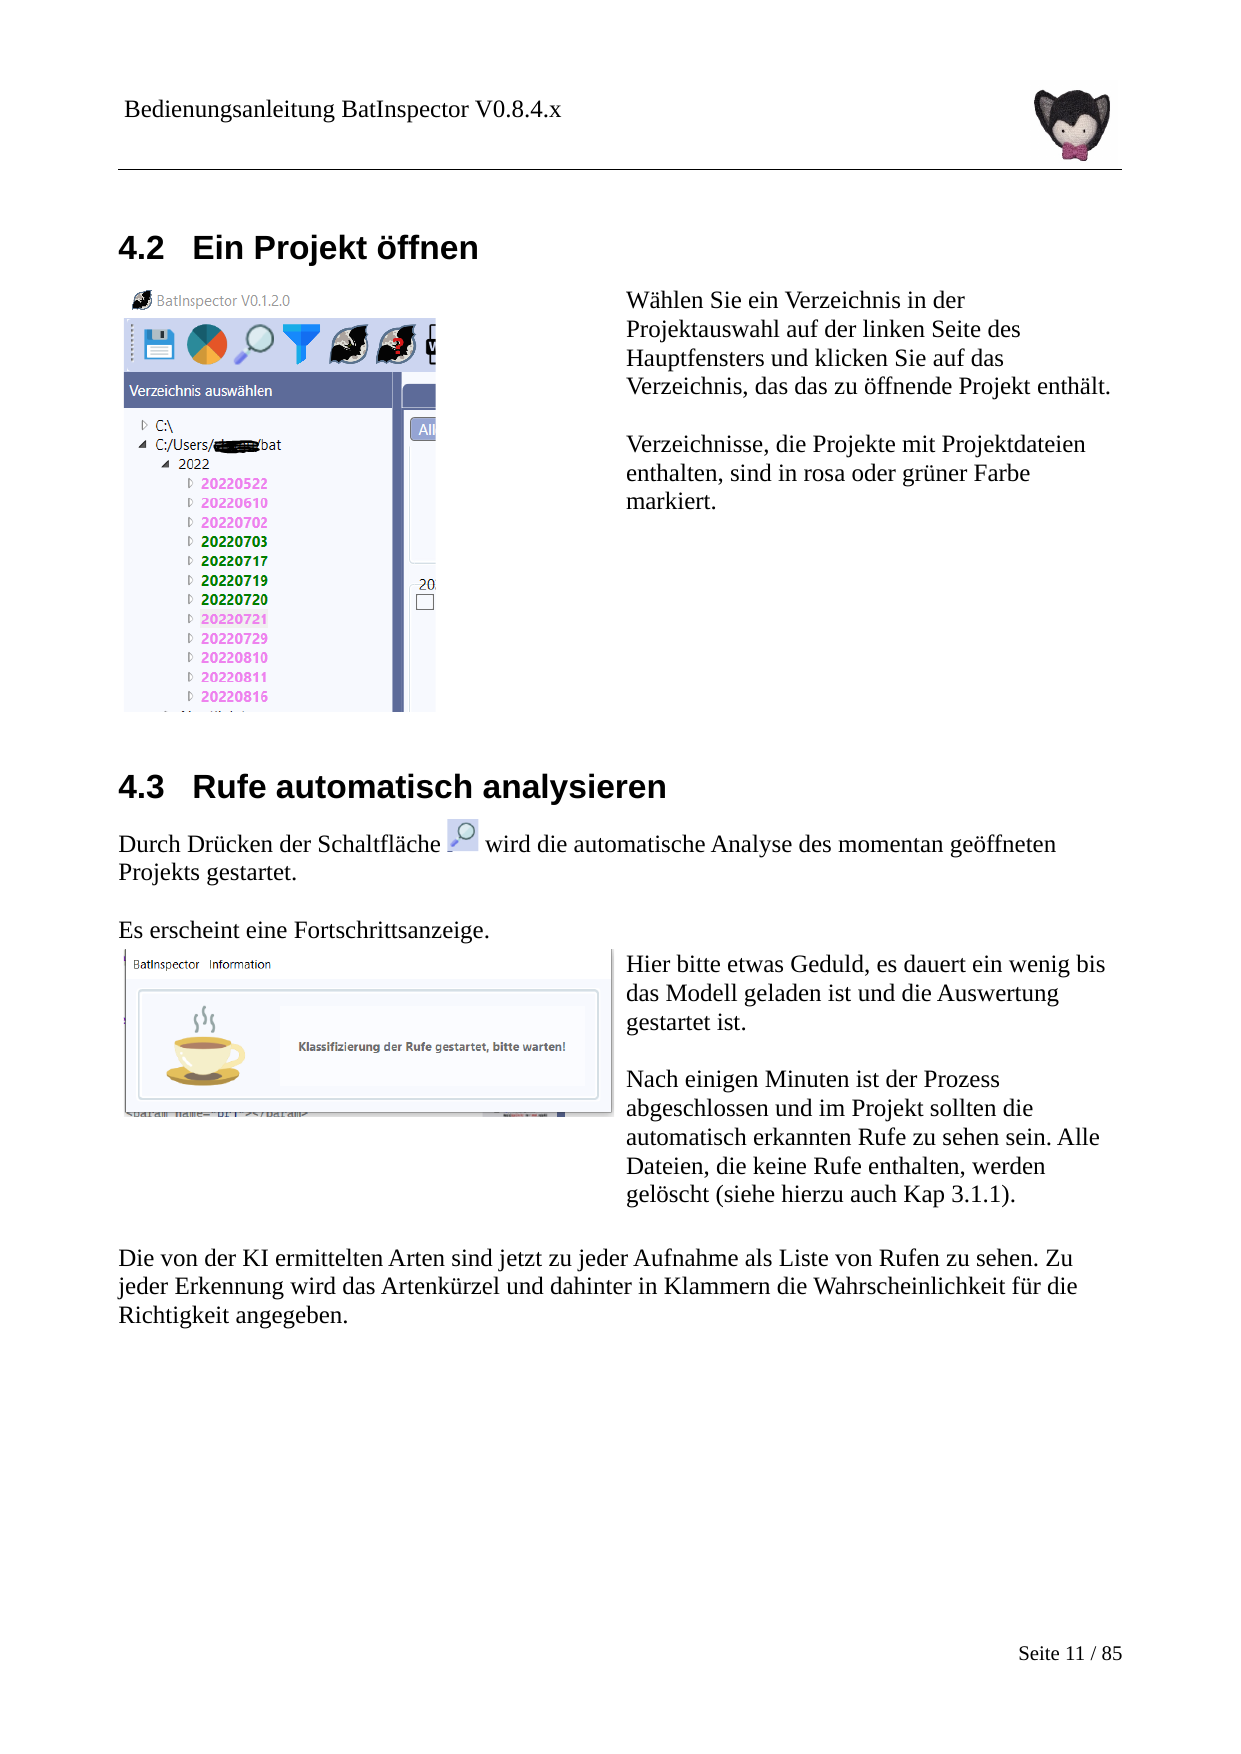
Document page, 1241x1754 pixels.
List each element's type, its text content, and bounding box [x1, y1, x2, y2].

table_header Wählen Sie ein Verzeichnis in der Projektauswahl auf der linken Seite des Hauptfensters und klicken Sie auf das Verzeichnis, das das zu öffnende Projekt enthält. Verzeichnisse, die Projekte mit Projektdateien enthalten, sind in rosa oder grüner Farbe markiert. [620, 279, 1122, 718]
table_header Hier bitte etwas Geduld, es dauert ein wenig bis das Modell geladen ist und die Auswertung gestartet ist. Nach einigen Minuten ist der Prozess abgeschlossen und im Projekt sollten die automatisch erkannten Rufe zu sehen sein. Alle Dateien, die keine Rufe enthalten, werden gelöscht (siehe hierzu auch Kap 3.1.1). [620, 944, 1122, 1214]
subtitle Ein Projekt öffnen [118, 228, 1122, 267]
text Es erscheint eine Fortschrittsanzeige. [118, 915, 1122, 944]
table_header [118, 944, 620, 1214]
picture [123, 285, 436, 712]
picture [123, 949, 615, 1117]
text Die von der KI ermittelten Arten sind jetzt zu jeder Aufnahme als Liste von Rufen zu sehen. Zu jeder Erkennung wird das Artenkürzel und dahinter in Klammern die Wahrscheinlichkeit für die Richtigkeit angegeben. [118, 1243, 1122, 1329]
subtitle Rufe automatisch analysieren [118, 767, 1122, 806]
picture [447, 818, 479, 852]
text Durch Drücken der Schaltfläche wird die automatische Analyse des momentan geöffneten Projekts gestartet. [118, 818, 1122, 886]
table_header [118, 279, 620, 718]
picture [1030, 80, 1119, 169]
